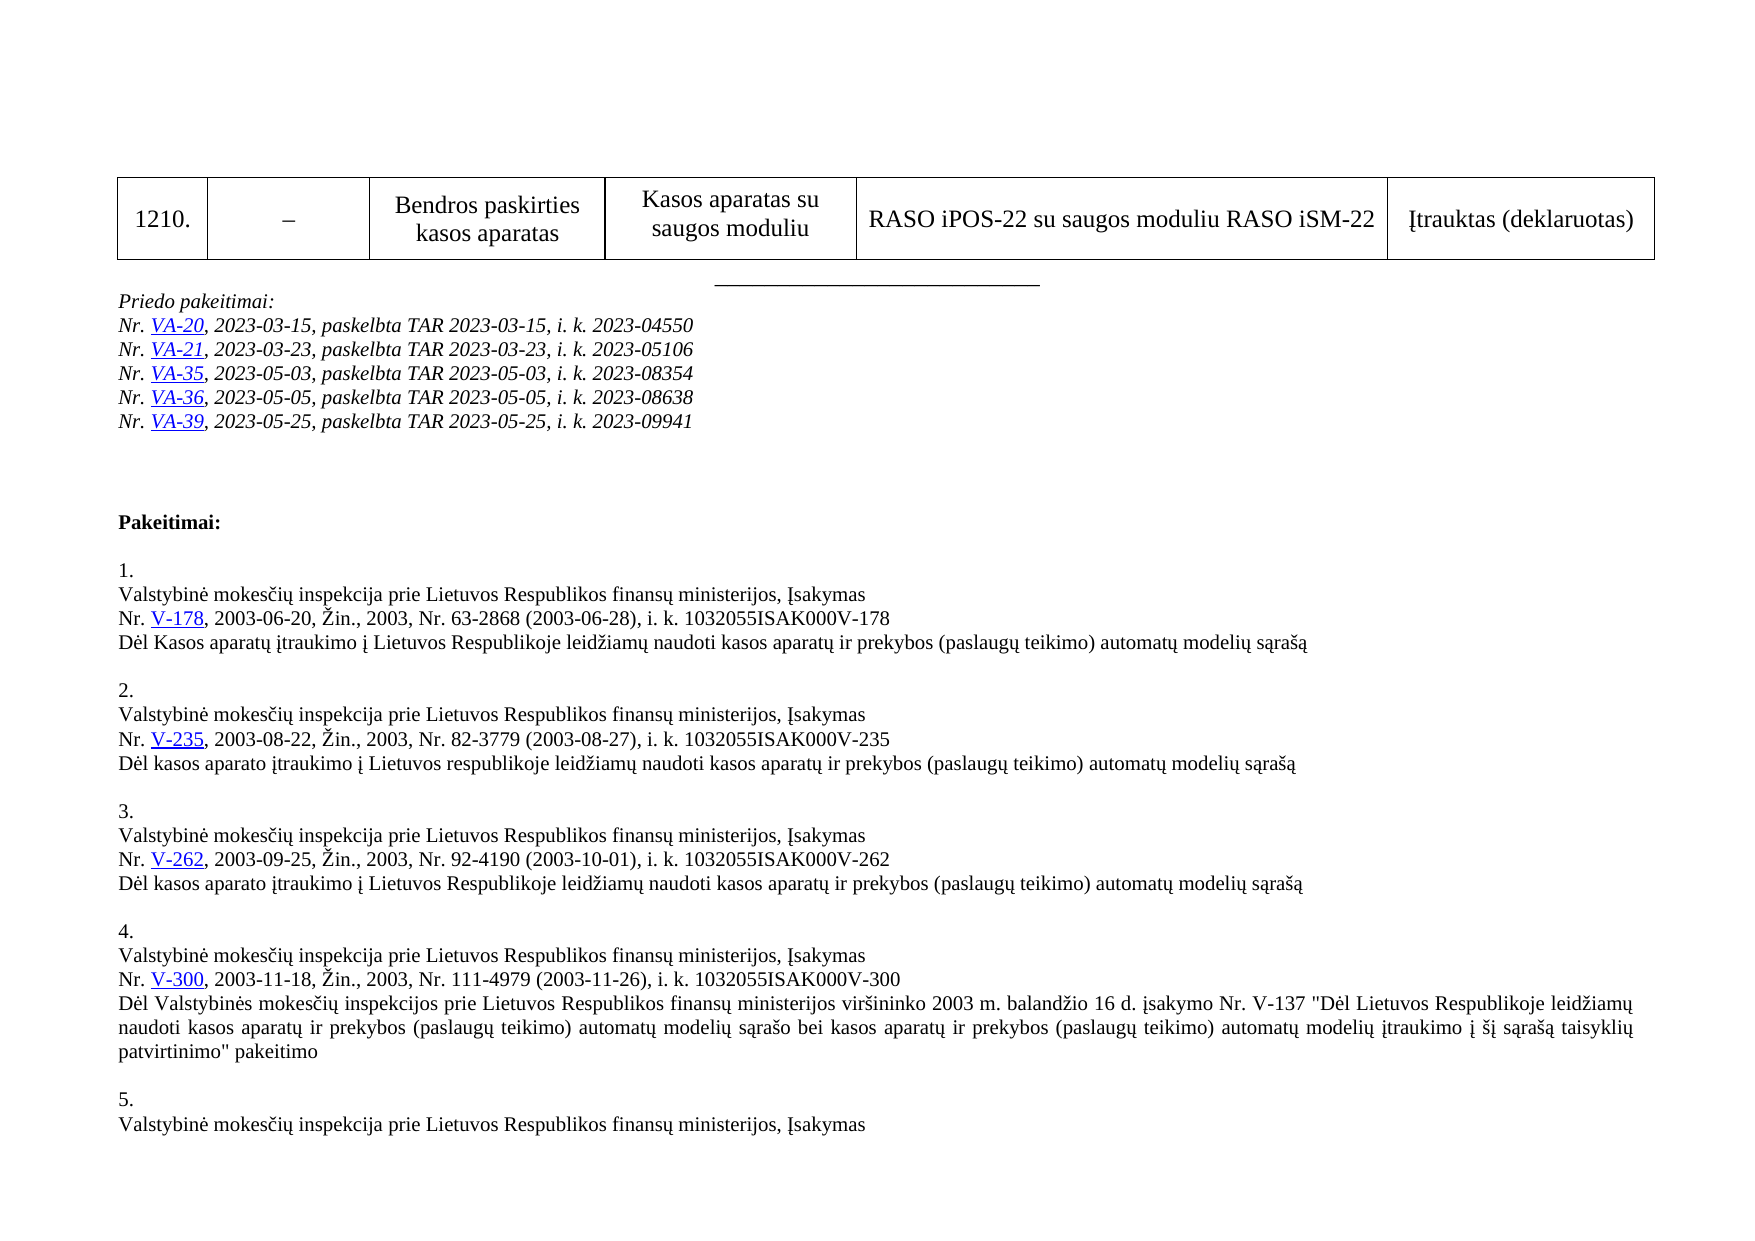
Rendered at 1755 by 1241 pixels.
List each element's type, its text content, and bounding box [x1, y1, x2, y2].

text 1. [118, 558, 1636, 582]
text Nr. V-235, 2003-08-22, Žin., 2003, Nr. 82-3779 (2003-08-27), i. k. 1032055ISAK000V-235 [118, 726, 1636, 751]
text Dėl kasos aparato įtraukimo į Lietuvos Respublikoje leidžiamų naudoti kasos aparatų ir prekybos (paslaugų teikimo) automatų modelių sąrašą [118, 871, 1636, 895]
text 3. [118, 799, 1636, 823]
text 2. [118, 678, 1636, 702]
text Nr. V-262, 2003-09-25, Žin., 2003, Nr. 92-4190 (2003-10-01), i. k. 1032055ISAK000V-262 [118, 847, 1636, 871]
text Dėl kasos aparato įtraukimo į Lietuvos respublikoje leidžiamų naudoti kasos aparatų ir prekybos (paslaugų teikimo) automatų modelių sąrašą [118, 751, 1636, 774]
table_cell RASO iPOS-22 su saugos moduliu RASO iSM-22 [857, 178, 1387, 259]
table_cell Įtrauktas (deklaruotas) [1388, 178, 1654, 259]
text Priedo pakeitimai: [118, 289, 1636, 313]
text 5. [118, 1087, 1636, 1111]
table_cell 1210. [118, 178, 207, 259]
text Valstybinė mokesčių inspekcija prie Lietuvos Respublikos finansų ministerijos, Įsakymas [118, 943, 1636, 967]
text Valstybinė mokesčių inspekcija prie Lietuvos Respublikos finansų ministerijos, Įsakymas [118, 1111, 1636, 1136]
text Nr. VA-35, 2023-05-03, paskelbta TAR 2023-05-03, i. k. 2023-08354 [118, 361, 1636, 385]
text Valstybinė mokesčių inspekcija prie Lietuvos Respublikos finansų ministerijos, Įsakymas [118, 702, 1636, 726]
text Valstybinė mokesčių inspekcija prie Lietuvos Respublikos finansų ministerijos, Įsakymas [118, 582, 1636, 606]
text Dėl Valstybinės mokesčių inspekcijos prie Lietuvos Respublikos finansų ministerijos viršininko 2003 m. balandžio 16 d. įsakymo Nr. V-137 "Dėl Lietuvos Respublikoje leidžiamų naudoti kasos aparatų ir prekybos (paslaugų teikimo) automatų modelių sąrašo bei kasos aparatų ir prekybos (paslaugų teikimo) automatų modelių įtraukimo į šį sąrašą taisyklių patvirtinimo" pakeitimo [118, 991, 1636, 1063]
text Nr. VA-36, 2023-05-05, paskelbta TAR 2023-05-05, i. k. 2023-08638 [118, 385, 1636, 409]
text Valstybinė mokesčių inspekcija prie Lietuvos Respublikos finansų ministerijos, Įsakymas [118, 823, 1636, 847]
text 4. [118, 919, 1636, 943]
table_cell – [208, 178, 369, 259]
text Dėl Kasos aparatų įtraukimo į Lietuvos Respublikoje leidžiamų naudoti kasos aparatų ir prekybos (paslaugų teikimo) automatų modelių sąrašą [118, 630, 1636, 654]
text Nr. V-300, 2003-11-18, Žin., 2003, Nr. 111-4979 (2003-11-26), i. k. 1032055ISAK000V-300 [118, 967, 1636, 991]
table_cell Bendros paskirties kasos aparatas [370, 178, 604, 259]
text Nr. V-178, 2003-06-20, Žin., 2003, Nr. 63-2868 (2003-06-28), i. k. 1032055ISAK000V-178 [118, 606, 1636, 630]
text Nr. VA-20, 2023-03-15, paskelbta TAR 2023-03-15, i. k. 2023-04550 [118, 313, 1636, 337]
text Pakeitimai: [118, 510, 1636, 534]
table_cell Kasos aparatas su saugos moduliu [606, 178, 856, 259]
text Nr. VA-39, 2023-05-25, paskelbta TAR 2023-05-25, i. k. 2023-09941 [118, 409, 1636, 433]
text Nr. VA-21, 2023-03-23, paskelbta TAR 2023-03-23, i. k. 2023-05106 [118, 337, 1636, 361]
text __________________________ [118, 260, 1636, 289]
